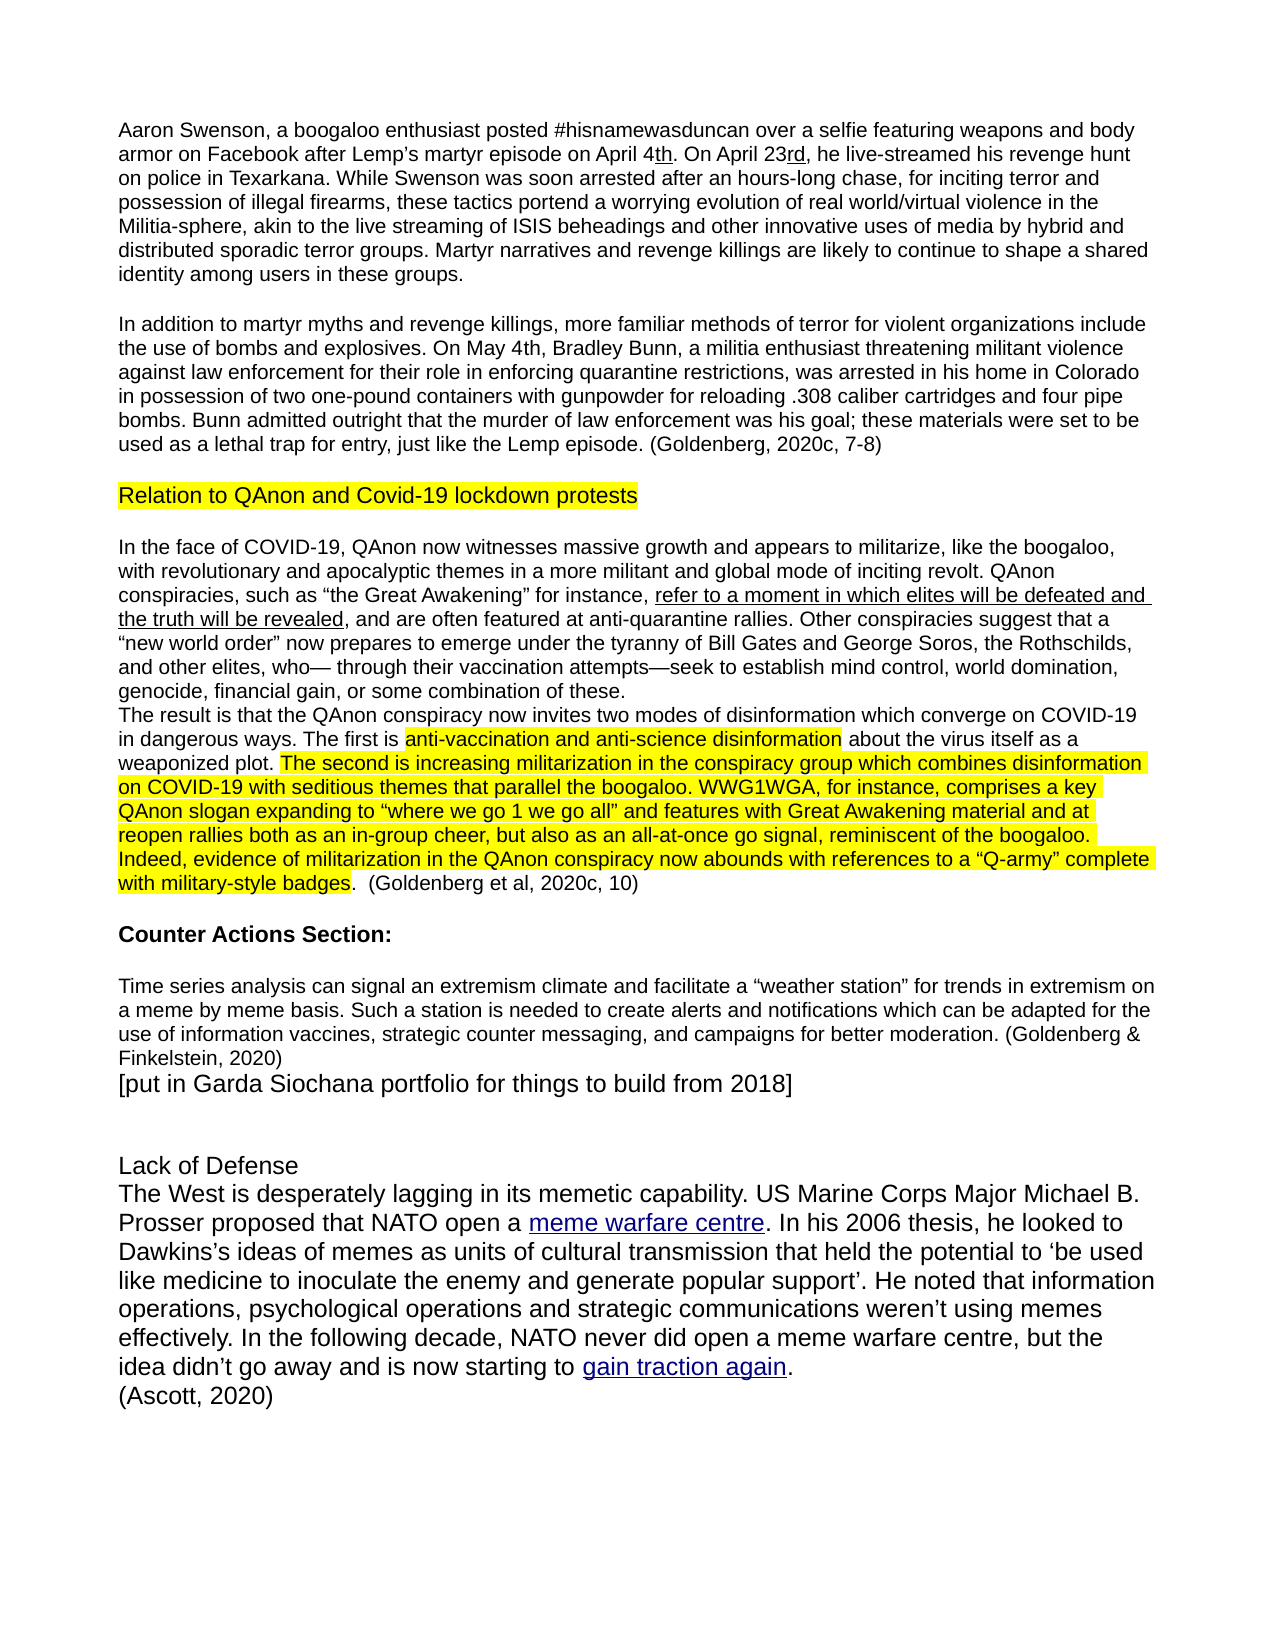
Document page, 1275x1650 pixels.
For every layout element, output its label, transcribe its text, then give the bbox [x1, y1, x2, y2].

text (Ascott, 2020) [118, 1381, 1157, 1409]
text In addition to martyr myths and revenge killings, more familiar methods of terror for violent organizations include the use of bombs and explosives. On May 4th, Bradley Bunn, a militia enthusiast threatening militant violence against law enforcement for their role in enforcing quarantine restrictions, was arrested in his home in Colorado in possession of two one-pound containers with gunpowder for reloading .308 caliber cartridges and four pipe bombs. Bunn admitted outright that the murder of law enforcement was his goal; these materials were set to be used as a lethal trap for entry, just like the Lemp episode. (Goldenberg, 2020c, 7-8) [118, 312, 1157, 456]
text Counter Actions Section: [118, 921, 1157, 947]
text Lack of Defense [118, 1151, 1157, 1179]
text The result is that the QAnon conspiracy now invites two modes of disinformation which converge on COVID-19 in dangerous ways. The first is anti-vaccination and anti-science disinformation about the virus itself as a weaponized plot. The second is increasing militarization in the conspiracy group which combines disinformation on COVID-19 with seditious themes that parallel the boogaloo. WWG1WGA, for instance, comprises a key QAnon slogan expanding to “where we go 1 we go all” and features with Great Awakening material and at reopen rallies both as an in-group cheer, but also as an all-at-once go signal, reminiscent of the boogaloo. Indeed, evidence of militarization in the QAnon conspiracy now abounds with references to a “Q-army” complete with military-style badges. (Goldenberg et al, 2020c, 10) [118, 703, 1157, 894]
text [put in Garda Siochana portfolio for things to build from 2018] [118, 1069, 1157, 1098]
text Aaron Swenson, a boogaloo enthusiast posted #hisnamewasduncan over a selfie featuring weapons and body armor on Facebook after Lemp’s martyr episode on April 4th. On April 23rd, he live-streamed his revenge hunt on police in Texarkana. While Swenson was soon arrested after an hours-long chase, for inciting terror and possession of illegal firearms, these tactics portend a worrying evolution of real world/virtual violence in the Militia-sphere, akin to the live streaming of ISIS beheadings and other innovative uses of media by hybrid and distributed sporadic terror groups. Martyr narratives and revenge killings are likely to continue to shape a shared identity among users in these groups. [118, 118, 1157, 286]
text Relation to QAnon and Covid-19 lockdown protests [118, 482, 1157, 509]
text In the face of COVID-19, QAnon now witnesses massive growth and appears to militarize, like the boogaloo, with revolutionary and apocalyptic themes in a more militant and global mode of inciting revolt. QAnon conspiracies, such as “the Great Awakening” for instance, refer to a moment in which elites will be defeated and the truth will be revealed, and are often featured at anti-quarantine rallies. Other conspiracies suggest that a “new world order” now prepares to emerge under the tyranny of Bill Gates and George Soros, the Rothschilds, and other elites, who— through their vaccination attempts—seek to establish mind control, world domination, genocide, financial gain, or some combination of these. [118, 535, 1157, 703]
text Time series analysis can signal an extremism climate and facilitate a “weather station” for trends in extremism on a meme by meme basis. Such a station is needed to create alerts and notifications which can be adapted for the use of information vaccines, strategic counter messaging, and campaigns for better moderation. (Goldenberg & Finkelstein, 2020) [118, 973, 1157, 1069]
text The West is desperately lagging in its memetic capability. US Marine Corps Major Michael B. Prosser proposed that NATO open a meme warfare centre. In his 2006 thesis, he looked to Dawkins’s ideas of memes as units of cultural transmission that held the potential to ‘be used like medicine to inoculate the enemy and generate popular support’. He noted that information operations, psychological operations and strategic communications weren’t using memes effectively. In the following decade, NATO never did open a meme warfare centre, but the idea didn’t go away and is now starting to gain traction again. [118, 1179, 1157, 1381]
